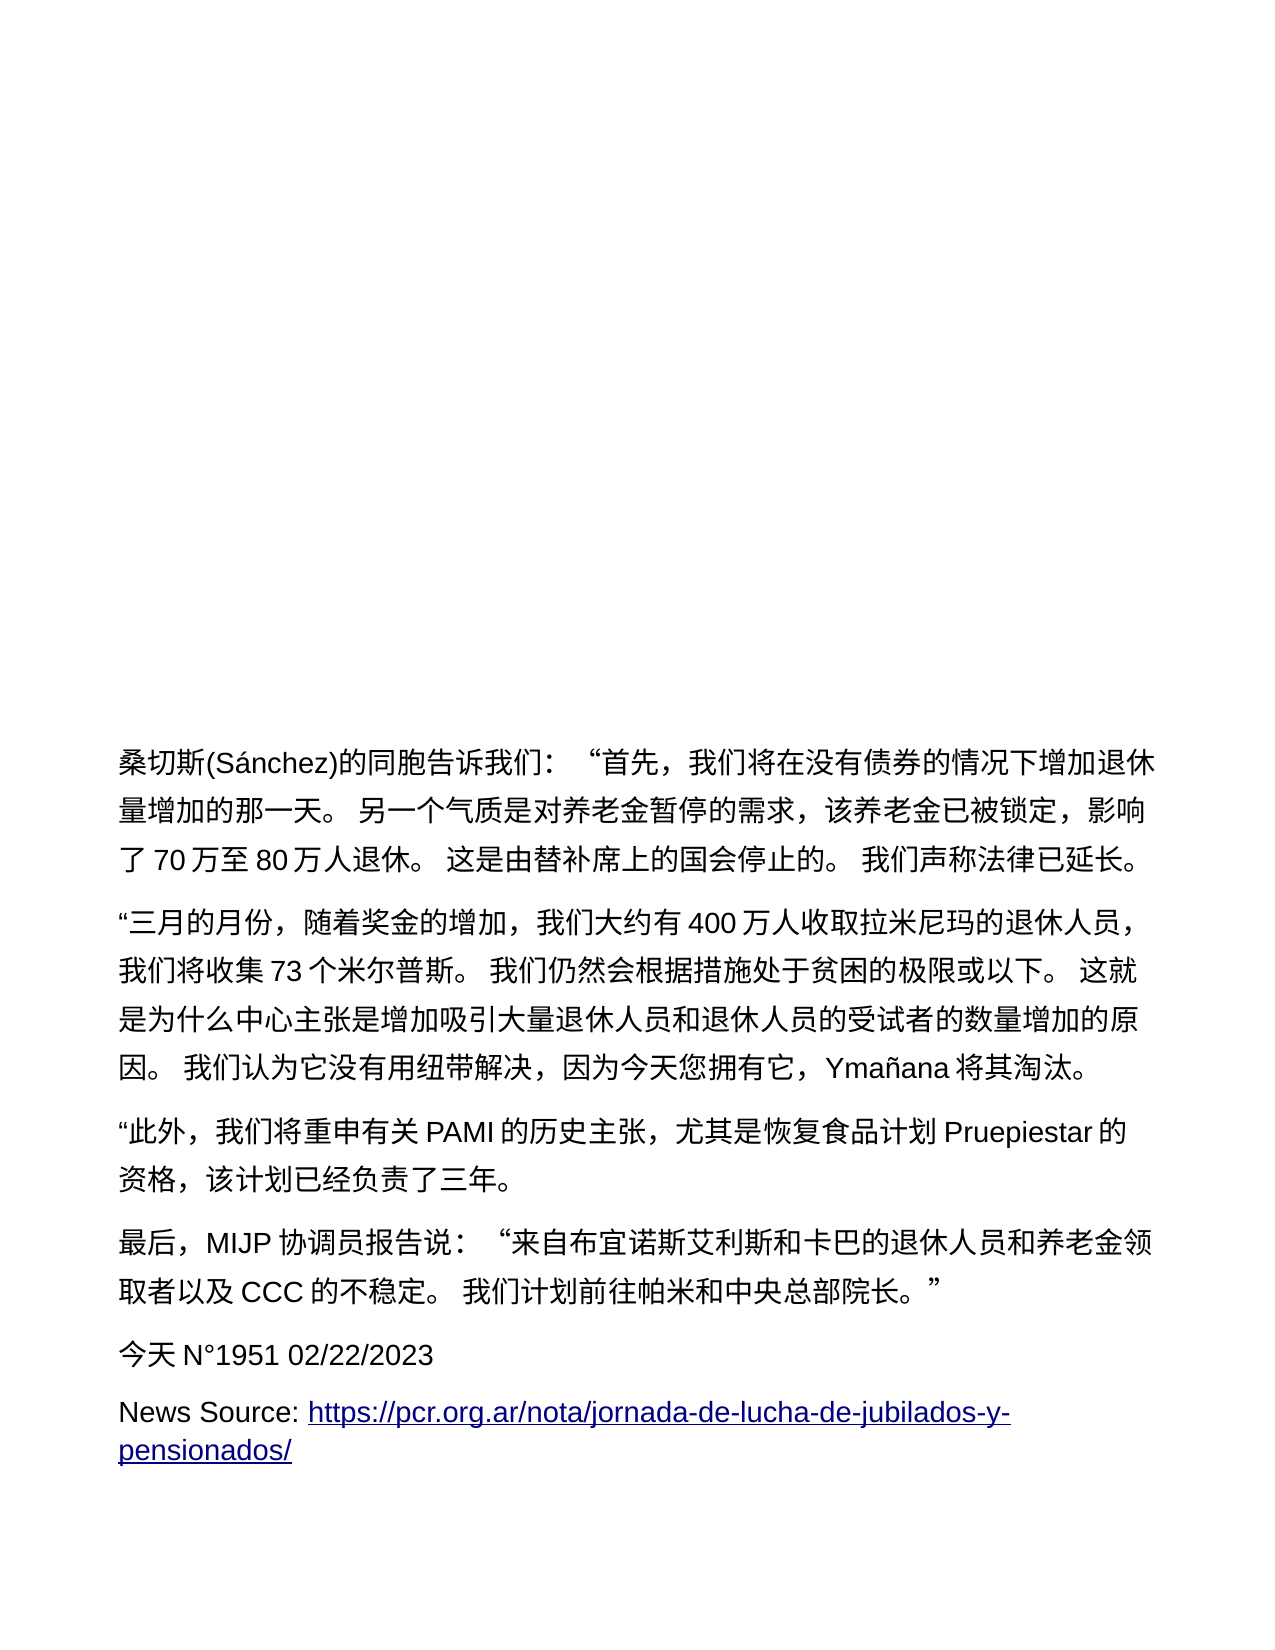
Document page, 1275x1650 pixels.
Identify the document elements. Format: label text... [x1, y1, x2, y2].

text 今天N°1951 02/22/2023 [118, 1331, 1157, 1374]
text 最后，MIJP协调员报告说：“来自布宜诺斯艾利斯和卡巴的退休人员和养老金领取者以及CCC的不稳定。 我们计划前往帕米和中央总部院长。” [118, 1220, 1157, 1311]
text News Source: https://pcr.org.ar/nota/jornada-de-lucha-de-jubilados-y-pensionados/ [118, 1394, 1157, 1467]
text “三月的月份，随着奖金的增加，我们大约有400万人收取拉米尼玛的退休人员，我们将收集73个米尔普斯。 我们仍然会根据措施处于贫困的极限或以下。 这就是为什么中心主张是增加吸引大量退休人员和退休人员的受试者的数量增加的原因。 我们认为它没有用纽带解决，因为今天您拥有它，Ymañana将其淘汰。 [118, 899, 1157, 1087]
text “此外，我们将重申有关PAMI的历史主张，尤其是恢复食品计划Pruepiestar的资格，该计划已经负责了三年。 [118, 1108, 1157, 1199]
text 桑切斯(Sánchez)的同胞告诉我们：“首先，我们将在没有债券的情况下增加退休量增加的那一天。 另一个气质是对养老金暂停的需求，该养老金已被锁定，影响了70万至80万人退休。 这是由替补席上的国会停止的。 我们声称法律已延长。 [118, 118, 1157, 878]
